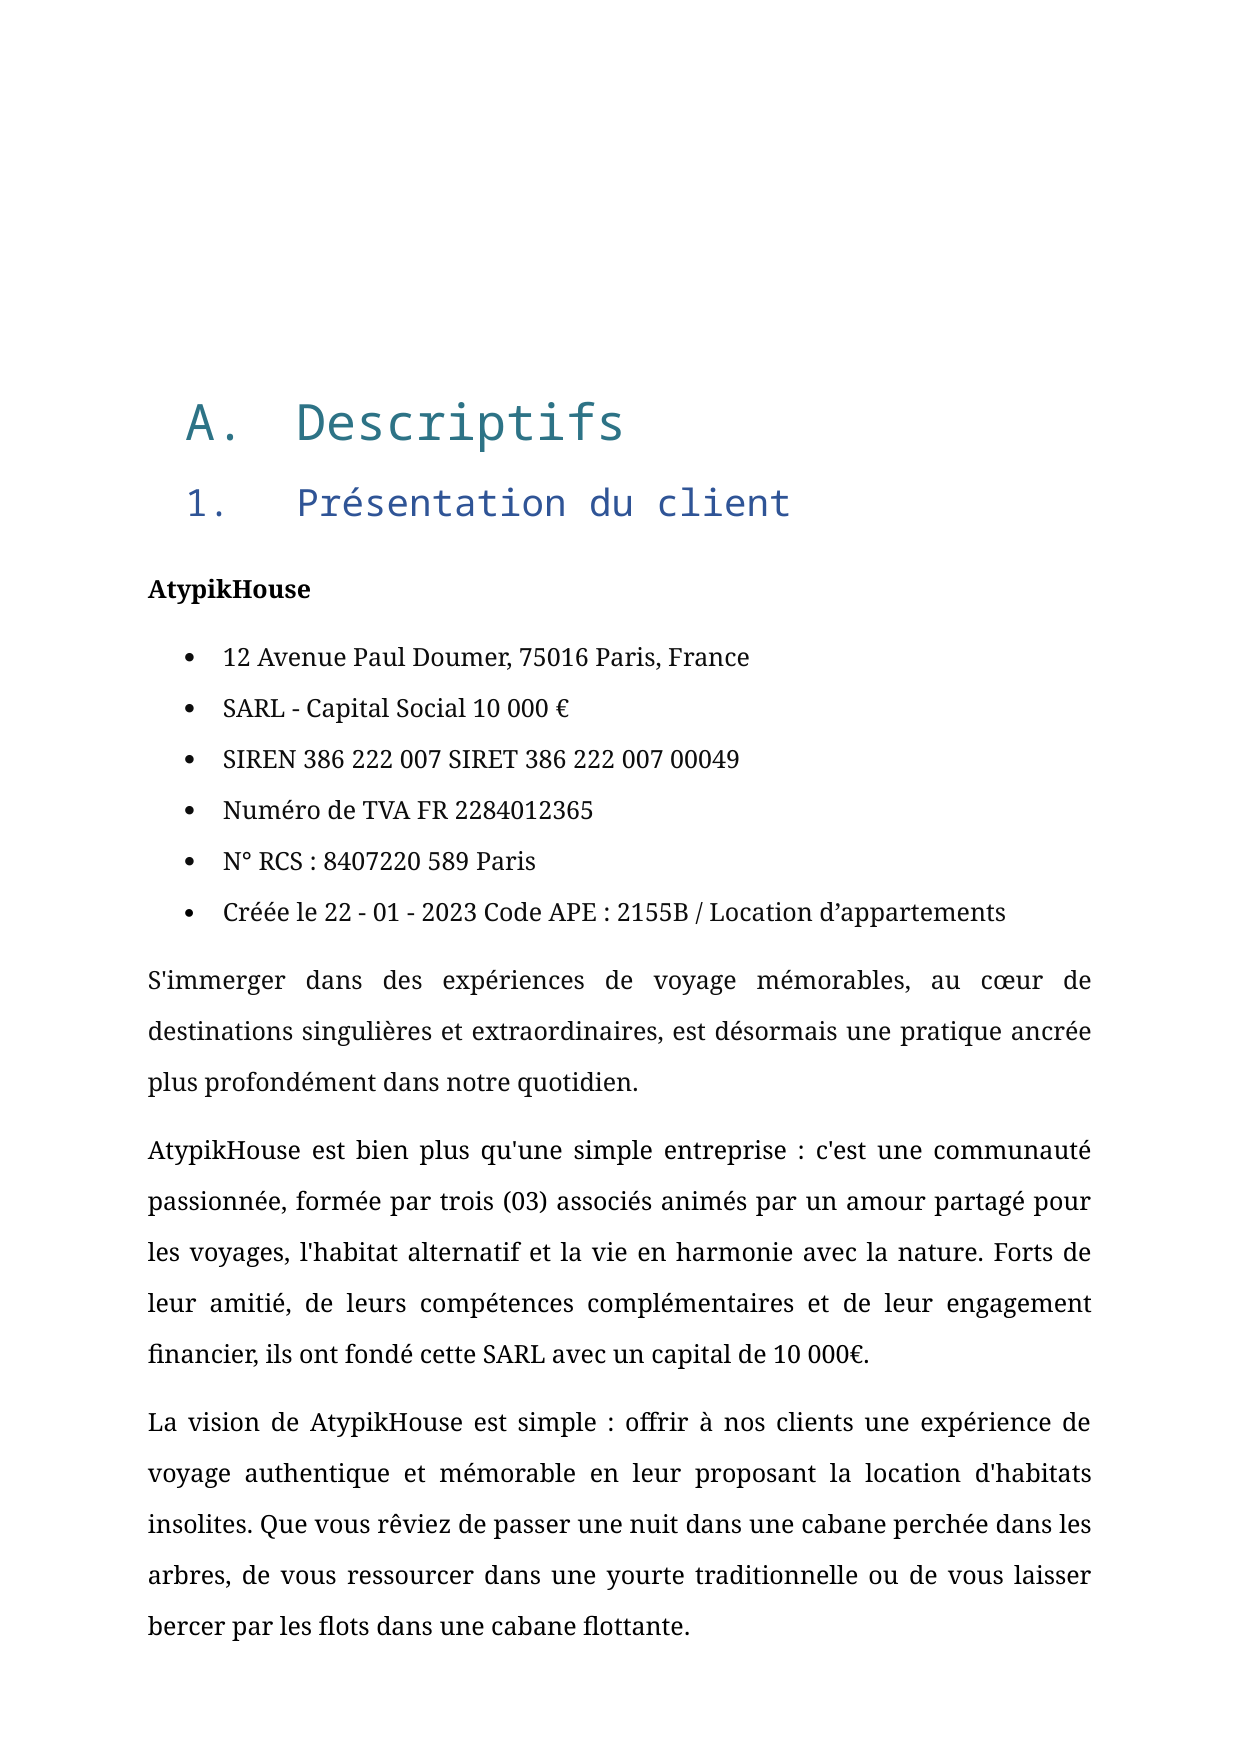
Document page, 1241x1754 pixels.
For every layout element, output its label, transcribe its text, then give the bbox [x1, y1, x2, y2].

text S'immerger dans des expériences de voyage mémorables, au cœur de destinations singulières et extraordinaires, est désormais une pratique ancrée plus profondément dans notre quotidien. [148, 962, 1093, 1099]
list 12 Avenue Paul Doumer, 75016 Paris, France [185, 639, 1093, 674]
list Descriptifs [185, 387, 1093, 455]
text AtypikHouse est bien plus qu'une simple entreprise : c'est une communauté passionnée, formée par trois (03) associés animés par un amour partagé pour les voyages, l'habitat alternatif et la vie en harmonie avec la nature. Forts de leur amitié, de leurs compétences complémentaires et de leur engagement financier, ils ont fondé cette SARL avec un capital de 10 000€. [148, 1132, 1093, 1371]
list SIREN 386 222 007 SIRET 386 222 007 00049 [185, 742, 1093, 776]
list Numéro de TVA FR 2284012365 [185, 793, 1093, 827]
text La vision de AtypikHouse est simple : offrir à nos clients une expérience de voyage authentique et mémorable en leur proposant la location d'habitats insolites. Que vous rêviez de passer une nuit dans une cabane perchée dans les arbres, de vous ressourcer dans une yourte traditionnelle ou de vous laisser bercer par les flots dans une cabane flottante. [148, 1404, 1093, 1642]
list Créée le 22 - 01 - 2023 Code APE : 2155B / Location d’appartements [185, 895, 1093, 929]
list N° RCS : 8407220 589 Paris [185, 844, 1093, 878]
list SARL - Capital Social 10 000 € [185, 691, 1093, 725]
list Présentation du client [185, 476, 1093, 527]
text AtypikHouse [148, 572, 1093, 606]
